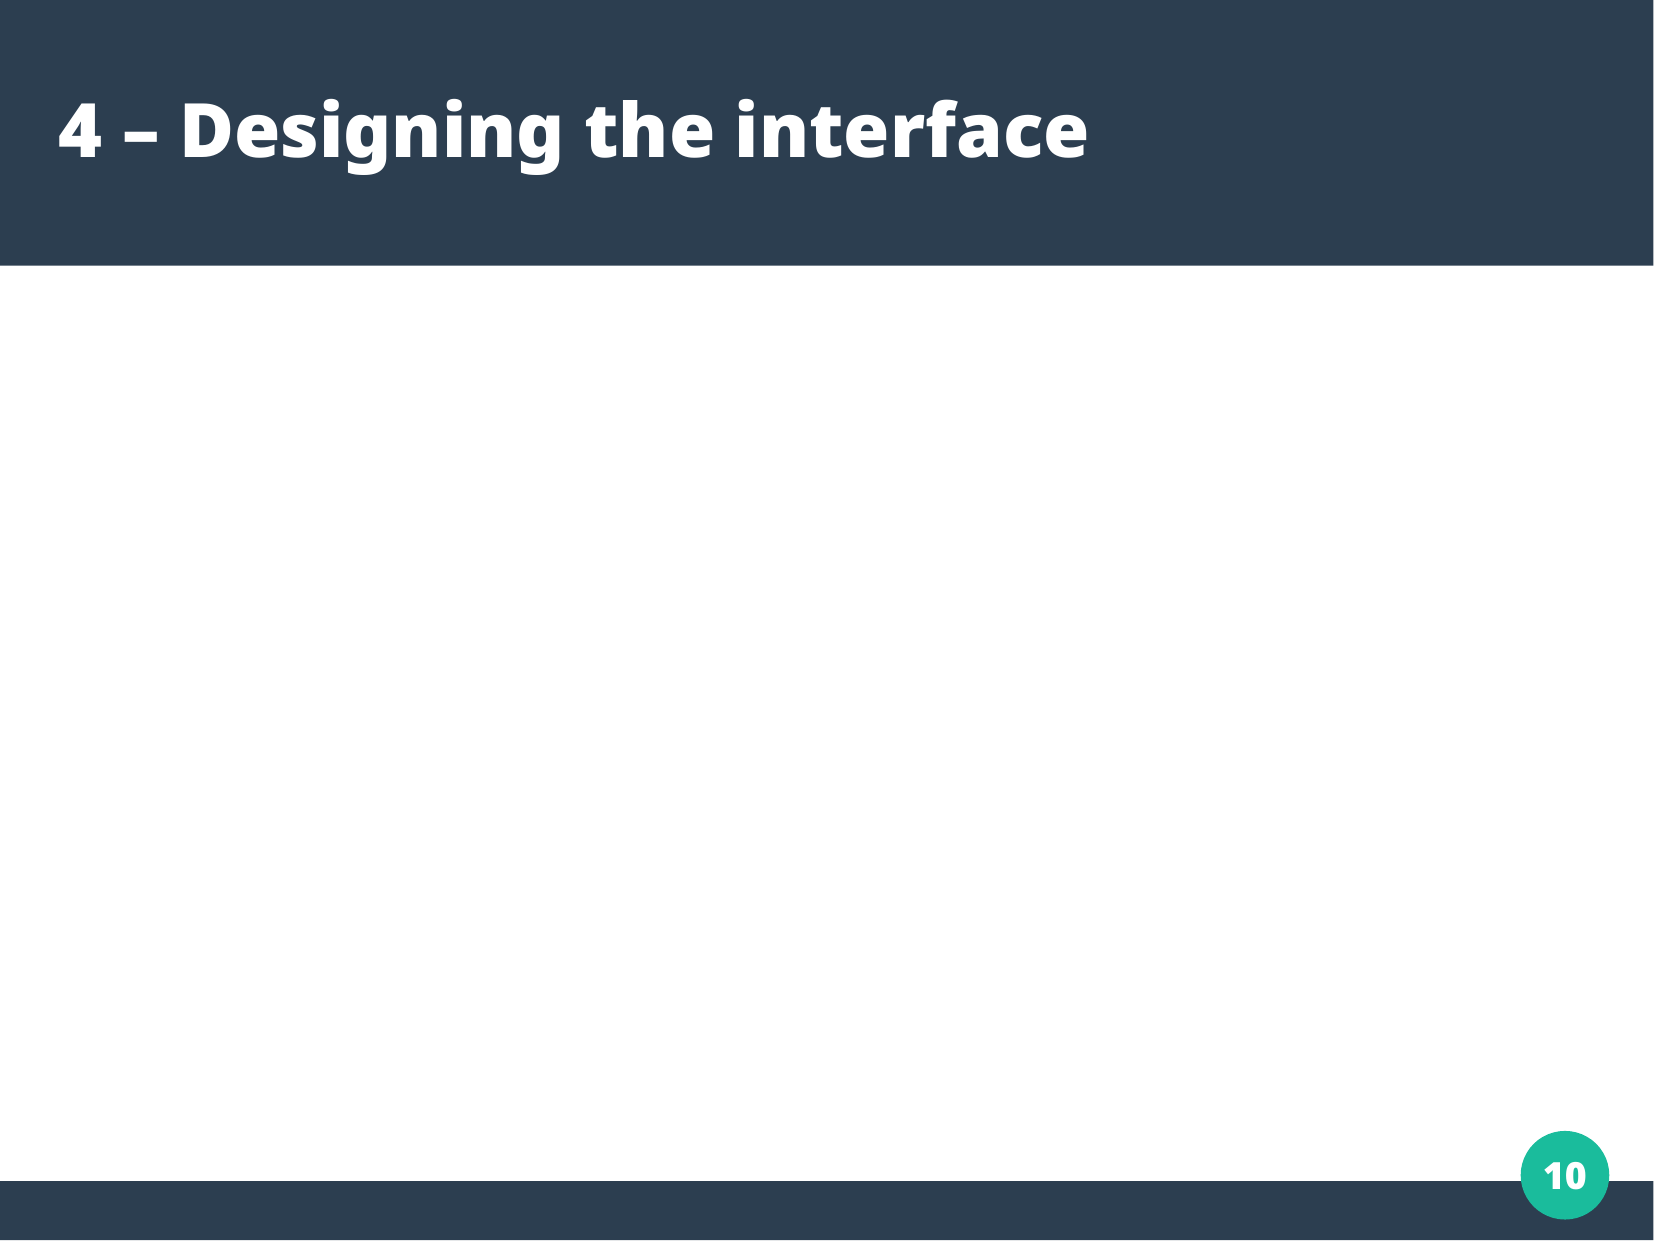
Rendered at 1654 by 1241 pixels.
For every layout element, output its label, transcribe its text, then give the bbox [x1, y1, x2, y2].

title 4 – Designing the interface [59, 49, 1595, 207]
